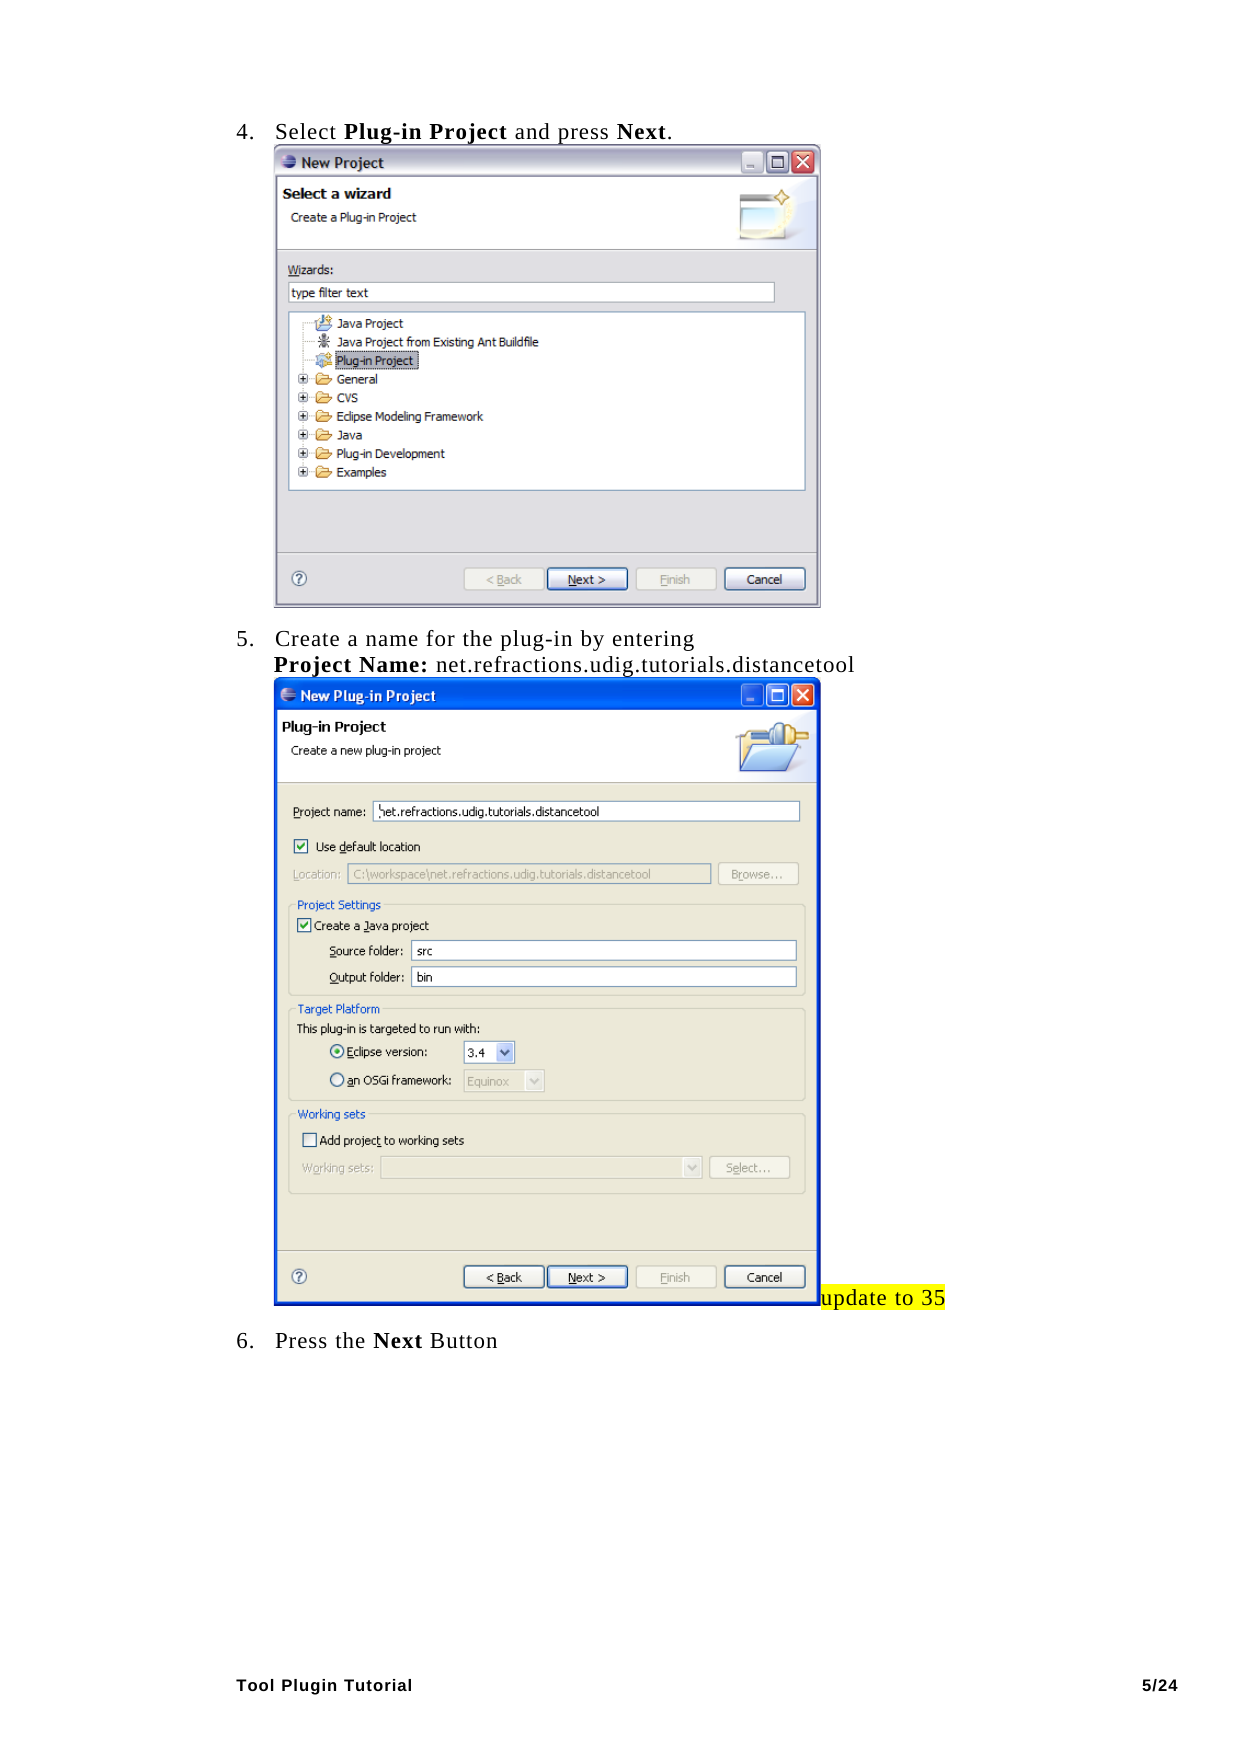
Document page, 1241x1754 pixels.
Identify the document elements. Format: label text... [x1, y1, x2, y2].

picture [273, 144, 821, 608]
list Select Plug-in Project and press Next. [236, 118, 1181, 144]
list Press the Next Button [236, 1327, 1181, 1353]
list Create a name for the plug-in by entering Project Name: net.refractions.udig.tutorials.distancetool update to 35 [236, 625, 1181, 677]
picture [273, 677, 821, 1306]
